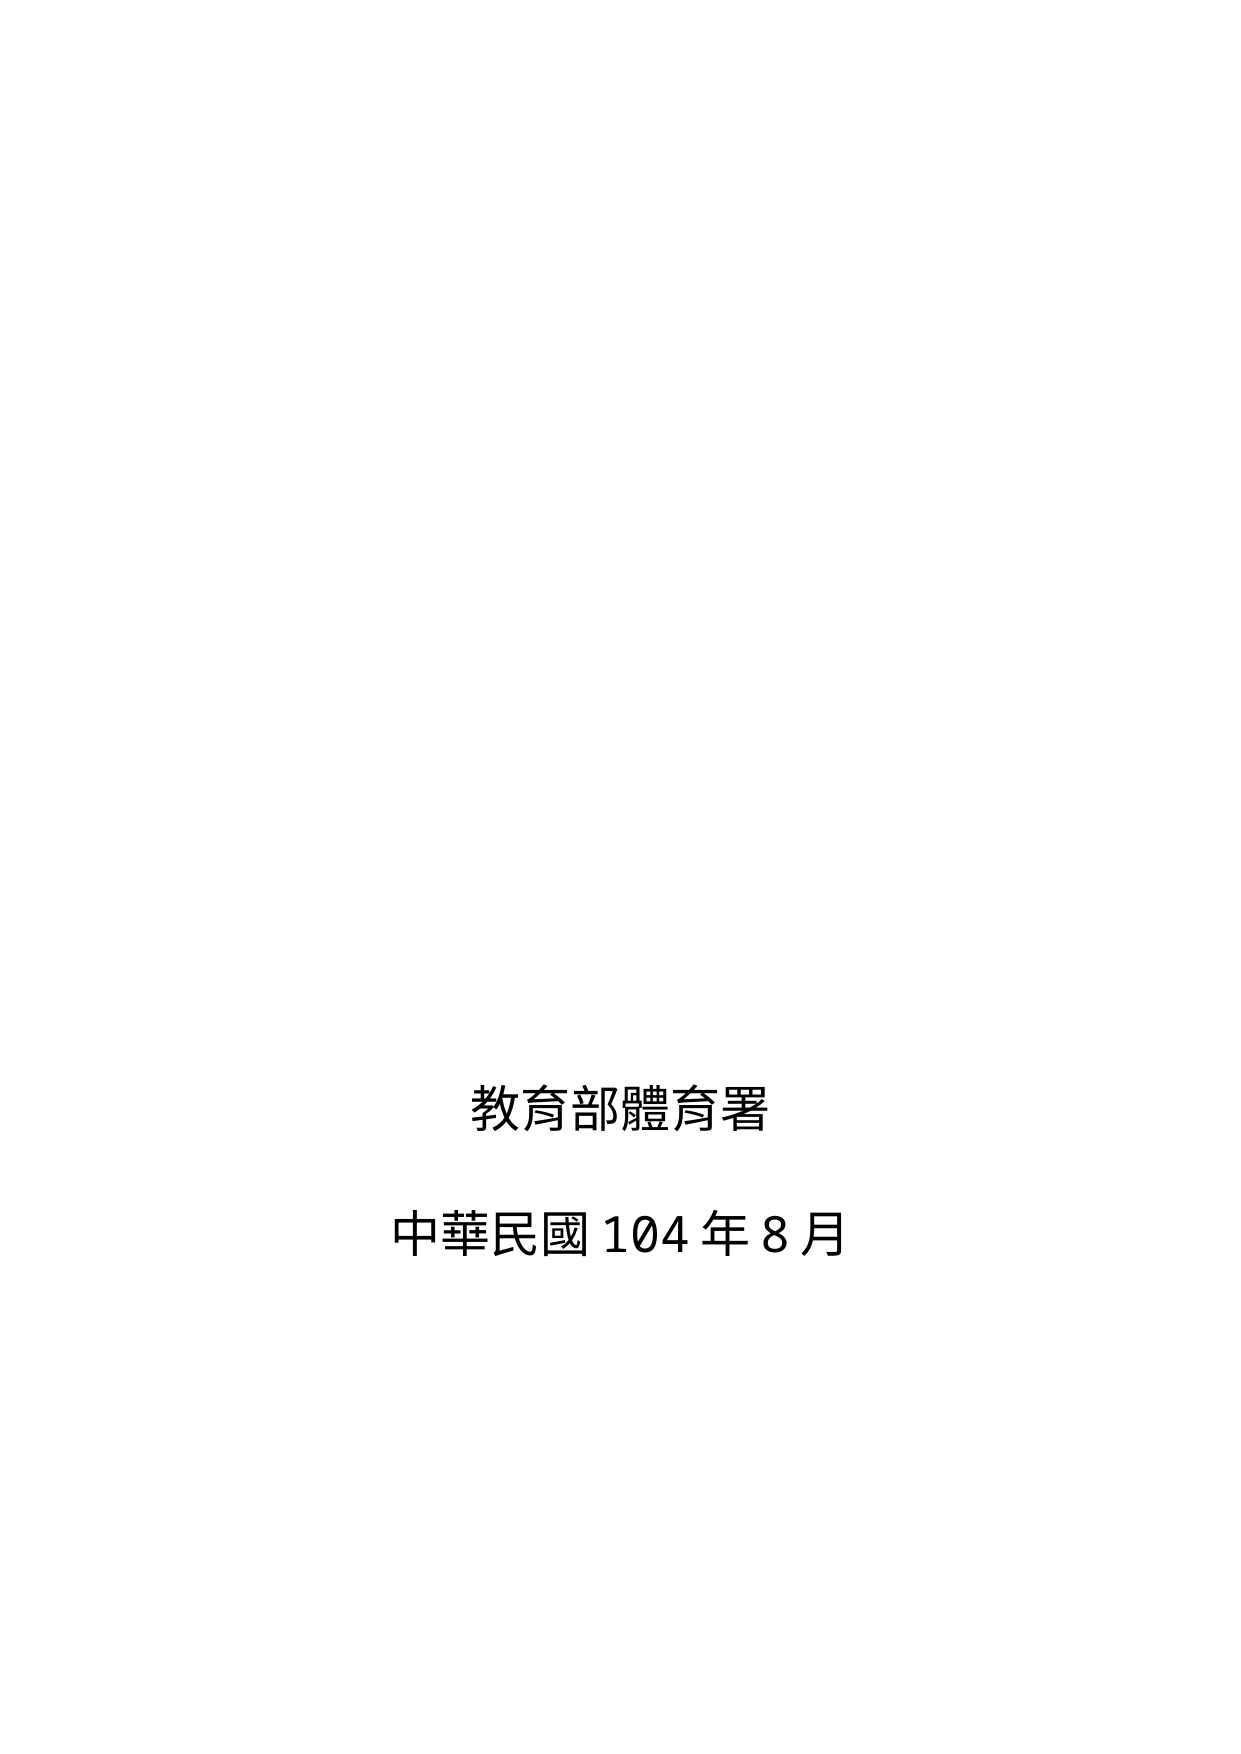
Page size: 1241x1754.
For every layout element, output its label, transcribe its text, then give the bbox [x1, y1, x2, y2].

text 教育部體育署 [187, 1032, 1053, 1157]
text 中華民國104年8月 [187, 1157, 1053, 1282]
